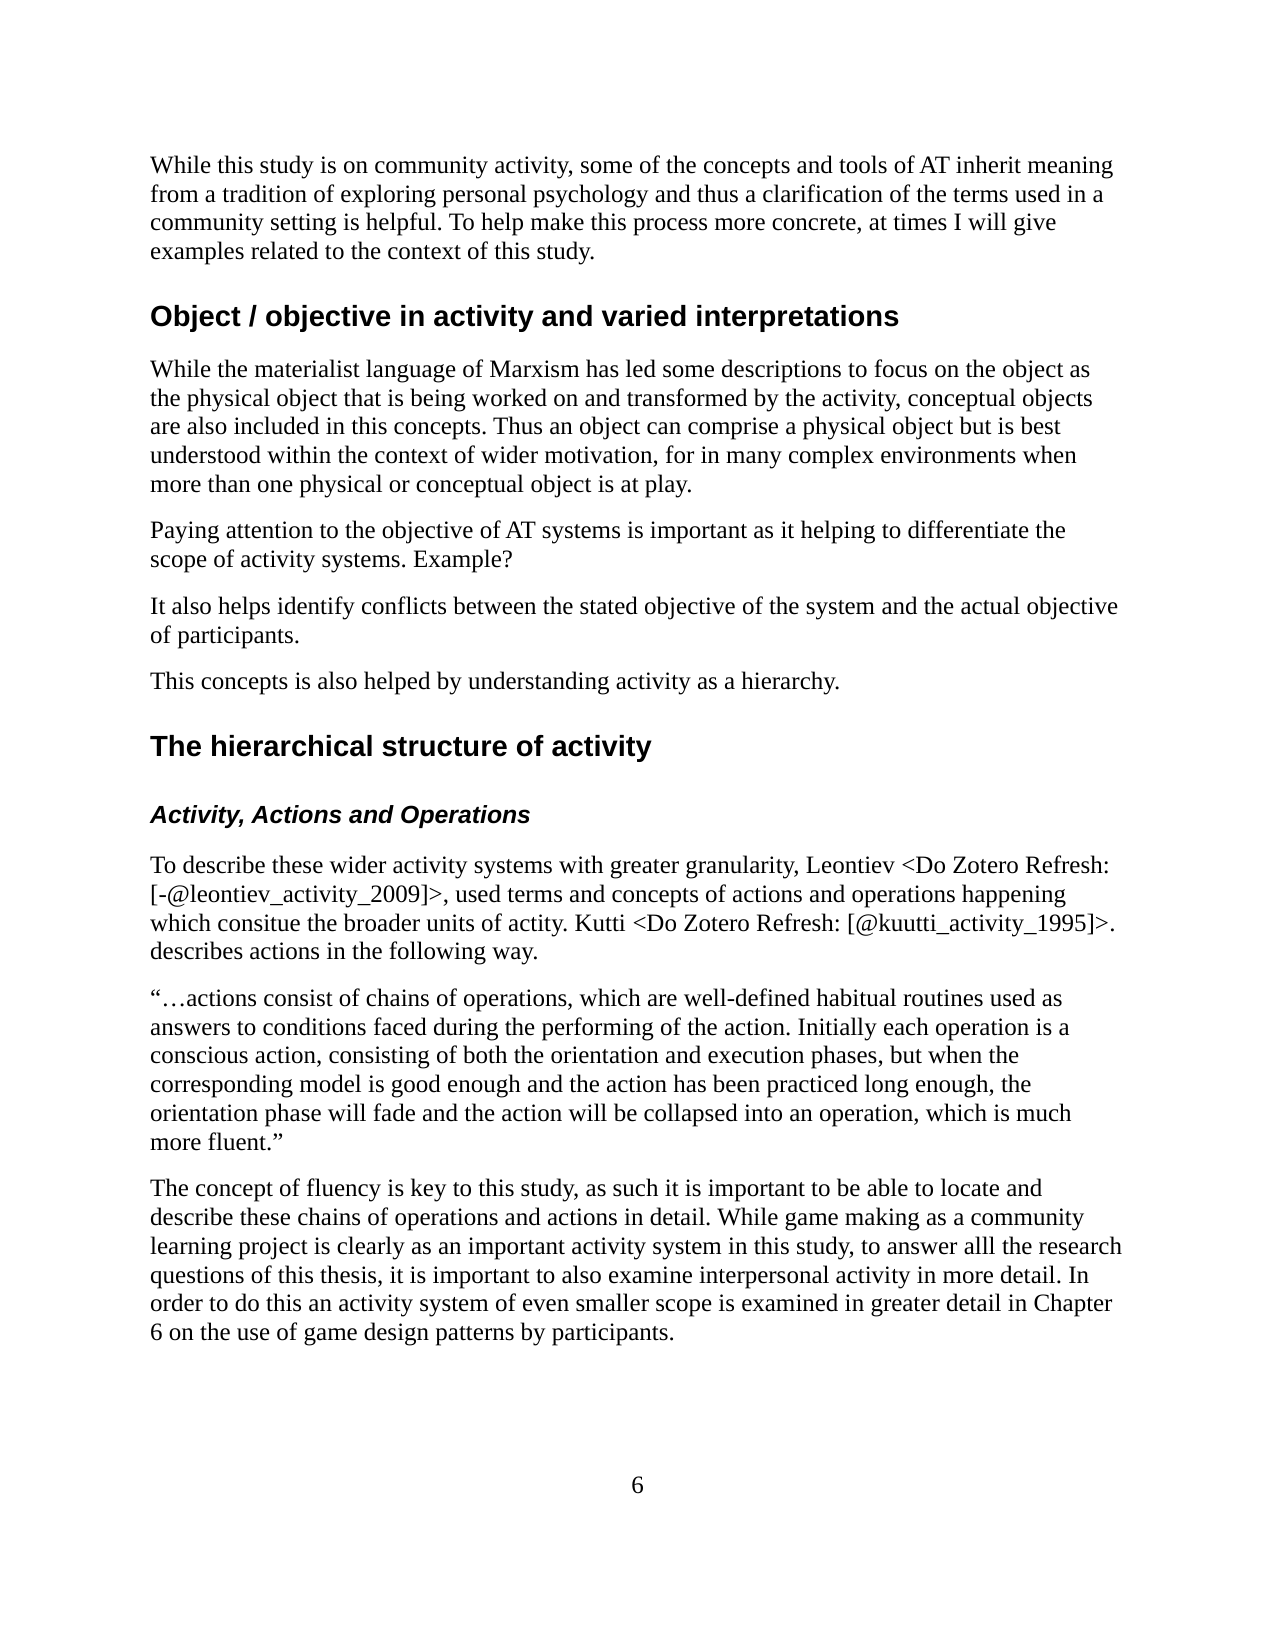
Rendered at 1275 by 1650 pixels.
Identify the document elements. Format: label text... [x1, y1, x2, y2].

text It also helps identify conflicts between the stated objective of the system and the actual objective of participants. [150, 591, 1125, 648]
text The concept of fluency is key to this study, as such it is important to be able to locate and describe these chains of operations and actions in detail. While game making as a community learning project is clearly as an important activity system in this study, to answer alll the research questions of this thesis, it is important to also examine interpersonal activity in more detail. In order to do this an activity system of even smaller scope is examined in greater detail in Chapter 6 on the use of game design patterns by participants. [150, 1173, 1125, 1346]
text This concepts is also helped by understanding activity as a hierarchy. [150, 666, 1125, 695]
text “…actions consist of chains of operations, which are well-defined habitual routines used as answers to conditions faced during the performing of the action. Initially each operation is a conscious action, consisting of both the orientation and execution phases, but when the corresponding model is good enough and the action has been practiced long enough, the orientation phase will fade and the action will be collapsed into an operation, which is much more fluent.” [150, 983, 1125, 1156]
text To describe these wider activity systems with greater granularity, Leontiev <Do Zotero Refresh: [-@leontiev_activity_2009]>, used terms and concepts of actions and operations happening which consitue the broader units of actity. Kutti <Do Zotero Refresh: [@kuutti_activity_1995]>. describes actions in the following way. [150, 850, 1125, 965]
subtitle Object / objective in activity and varied interpretations [150, 299, 1125, 332]
text While the materialist language of Marxism has led some descriptions to focus on the object as the physical object that is being worked on and transformed by the activity, conceptual objects are also included in this concepts. Thus an object can comprise a physical object but is best understood within the context of wider motivation, for in many complex environments when more than one physical or conceptual object is at play. [150, 354, 1125, 498]
text Paying attention to the objective of AT systems is important as it helping to differentiate the scope of activity systems. Example? [150, 516, 1125, 573]
subtitle Activity, Actions and Operations [150, 800, 1125, 829]
text While this study is on community activity, some of the concepts and tools of AT inherit meaning from a tradition of exploring personal psychology and thus a clarification of the terms used in a community setting is helpful. To help make this process more concrete, at times I will give examples related to the context of this study. [150, 150, 1125, 265]
subtitle The hierarchical structure of activity [150, 729, 1125, 763]
